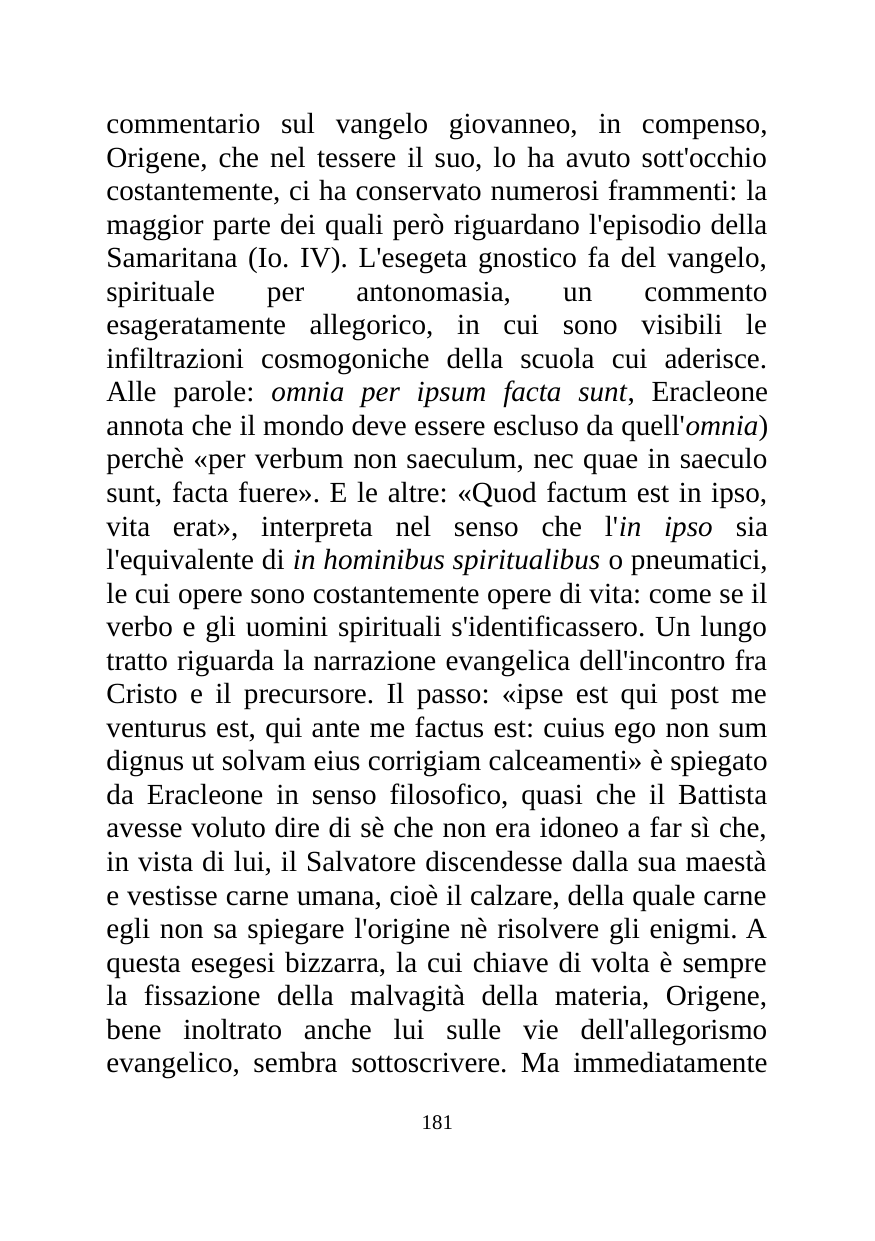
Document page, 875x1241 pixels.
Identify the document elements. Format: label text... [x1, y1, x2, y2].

text commentario sul vangelo giovanneo, in compenso, Origene, che nel tessere il suo, lo ha avuto sott'occhio costantemente, ci ha conservato numerosi frammenti: la maggior parte dei quali però riguardano l'episodio della Samaritana (Io. IV). L'esegeta gnostico fa del vangelo, spirituale per antonomasia, un commento esageratamente allegorico, in cui sono visibili le infiltrazioni cosmogoniche della scuola cui aderisce. Alle parole: omnia per ipsum facta sunt, Eracleone annota che il mondo deve essere escluso da quell'omnia) perchè «per verbum non saeculum, nec quae in saeculo sunt, facta fuere». E le altre: «Quod factum est in ipso, vita erat», interpreta nel senso che l'in ipso sia l'equivalente di in hominibus spiritualibus o pneumatici, le cui opere sono costantemente opere di vita: come se il verbo e gli uomini spirituali s'identificassero. Un lungo tratto riguarda la narrazione evangelica dell'incontro fra Cristo e il precursore. Il passo: «ipse est qui post me venturus est, qui ante me factus est: cuius ego non sum dignus ut solvam eius corrigiam calceamenti» è spiegato da Eracleone in senso filosofico, quasi che il Battista avesse voluto dire di sè che non era idoneo a far sì che, in vista di lui, il Salvatore discendesse dalla sua maestà e vestisse carne umana, cioè il calzare, della quale carne egli non sa spiegare l'origine nè risolvere gli enigmi. A questa esegesi bizzarra, la cui chiave di volta è sempre la fissazione della malvagità della materia, Origene, bene inoltrato anche lui sulle vie dell'allegorismo evangelico, sembra sottoscrivere. Ma immediatamente [106, 106, 768, 1079]
